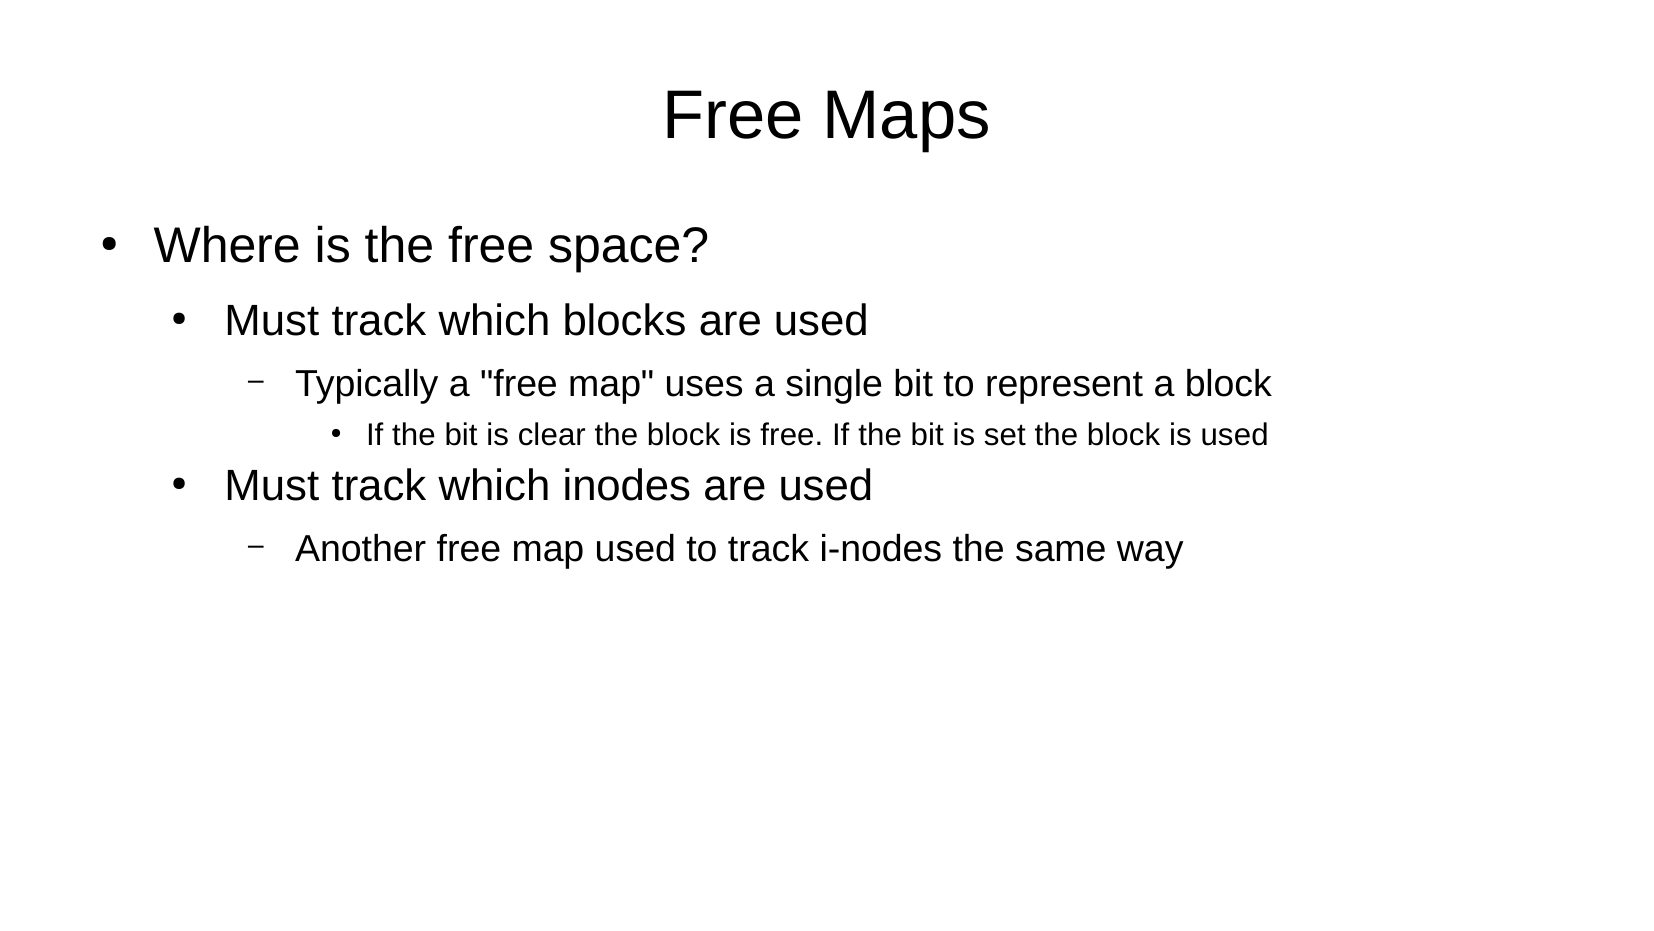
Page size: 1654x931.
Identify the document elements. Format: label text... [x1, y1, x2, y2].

title Free Maps [82, 37, 1571, 193]
list Where is the free space? Must track which blocks are used Typically a "free map" uses a single bit to represent a block If the bit is clear the block is free. If the bit is set the block is used Must track which inodes are used Another free map used to track i-nodes the same way [82, 217, 1571, 758]
